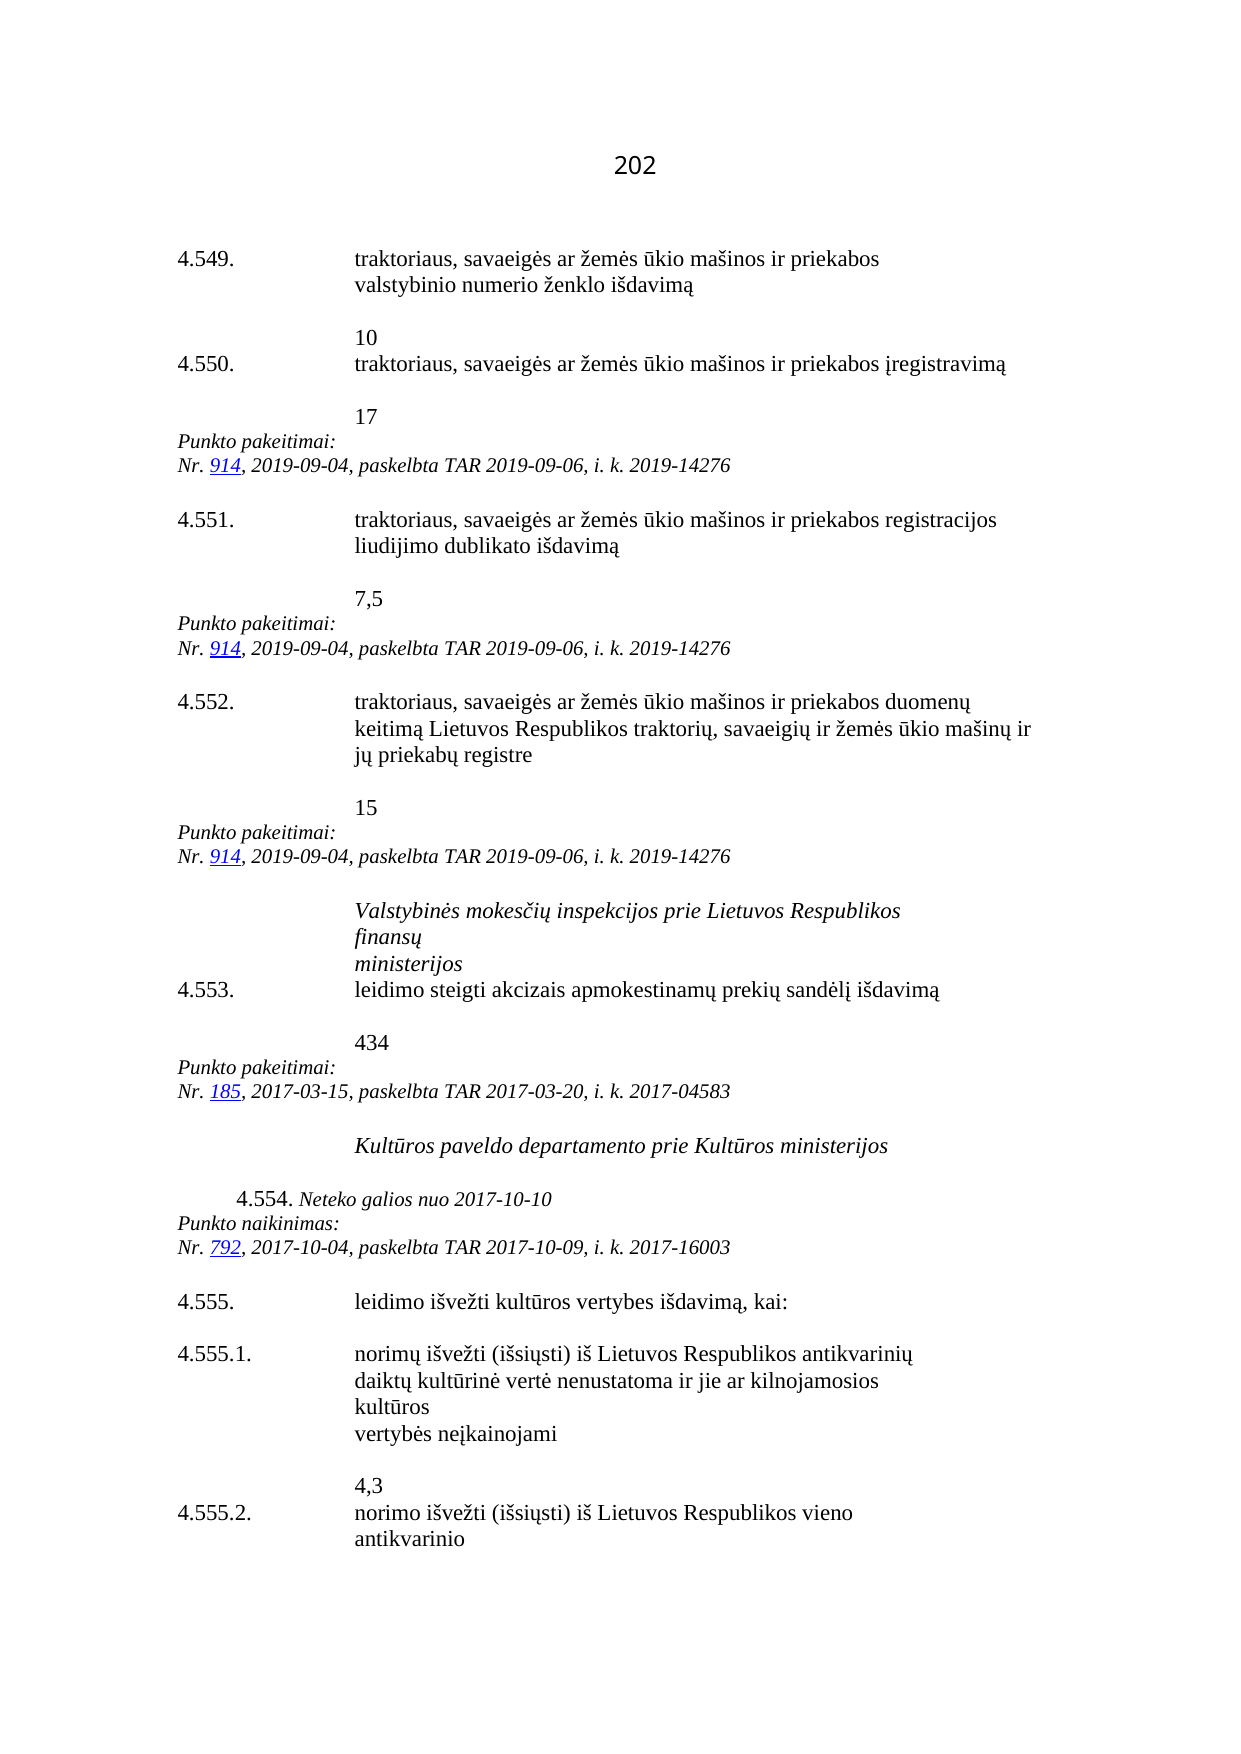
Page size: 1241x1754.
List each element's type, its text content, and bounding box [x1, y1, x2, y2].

text 4.555.1. norimų išvežti (išsiųsti) iš Lietuvos Respublikos antikvarinių [177, 1341, 945, 1367]
text 4.549. traktoriaus, savaeigės ar žemės ūkio mašinos ir priekabos [177, 244, 945, 271]
text 4.555.2. norimo išvežti (išsiųsti) iš Lietuvos Respublikos vieno antikvarinio [177, 1499, 945, 1551]
text Punkto naikinimas: [177, 1211, 1093, 1235]
text 4.555. leidimo išvežti kultūros vertybes išdavimą, kai: [177, 1288, 945, 1341]
text Nr. 792, 2017-10-04, paskelbta TAR 2017-10-09, i. k. 2017-16003 [177, 1235, 1093, 1259]
text Punkto pakeitimai: [177, 1055, 1093, 1079]
text 4.552. traktoriaus, savaeigės ar žemės ūkio mašinos ir priekabos duomenų keitimą Lietuvos Respublikos traktorių, savaeigių ir žemės ūkio mašinų ir jų priekabų registre 15 [177, 688, 1034, 820]
text Nr. 185, 2017-03-15, paskelbta TAR 2017-03-20, i. k. 2017-04583 [177, 1079, 1093, 1103]
text vertybės neįkainojami 4,3 [354, 1419, 945, 1499]
text Valstybinės mokesčių inspekcijos prie Lietuvos Respublikos finansų ministerijos [354, 897, 945, 976]
text Punkto pakeitimai: [177, 429, 1093, 453]
text 4.553. leidimo steigti akcizais apmokestinamų prekių sandėlį išdavimą 434 [177, 976, 945, 1055]
text 4.550. traktoriaus, savaeigės ar žemės ūkio mašinos ir priekabos įregistravimą 17 [177, 350, 1034, 429]
text 4.554. Neteko galios nuo 2017-10-10 [177, 1184, 1093, 1211]
text valstybinio numerio ženklo išdavimą 10 [354, 271, 945, 350]
text Punkto pakeitimai: [177, 611, 1093, 635]
text 4.551. traktoriaus, savaeigės ar žemės ūkio mašinos ir priekabos registracijos liudijimo dublikato išdavimą 7,5 [177, 506, 1034, 611]
text Punkto pakeitimai: [177, 820, 1093, 844]
text Nr. 914, 2019-09-04, paskelbta TAR 2019-09-06, i. k. 2019-14276 [177, 844, 1093, 868]
text daiktų kultūrinė vertė nenustatoma ir jie ar kilnojamosios kultūros [354, 1367, 945, 1419]
text Nr. 914, 2019-09-04, paskelbta TAR 2019-09-06, i. k. 2019-14276 [177, 453, 1093, 477]
text Kultūros paveldo departamento prie Kultūros ministerijos [354, 1132, 945, 1184]
text Nr. 914, 2019-09-04, paskelbta TAR 2019-09-06, i. k. 2019-14276 [177, 635, 1093, 659]
